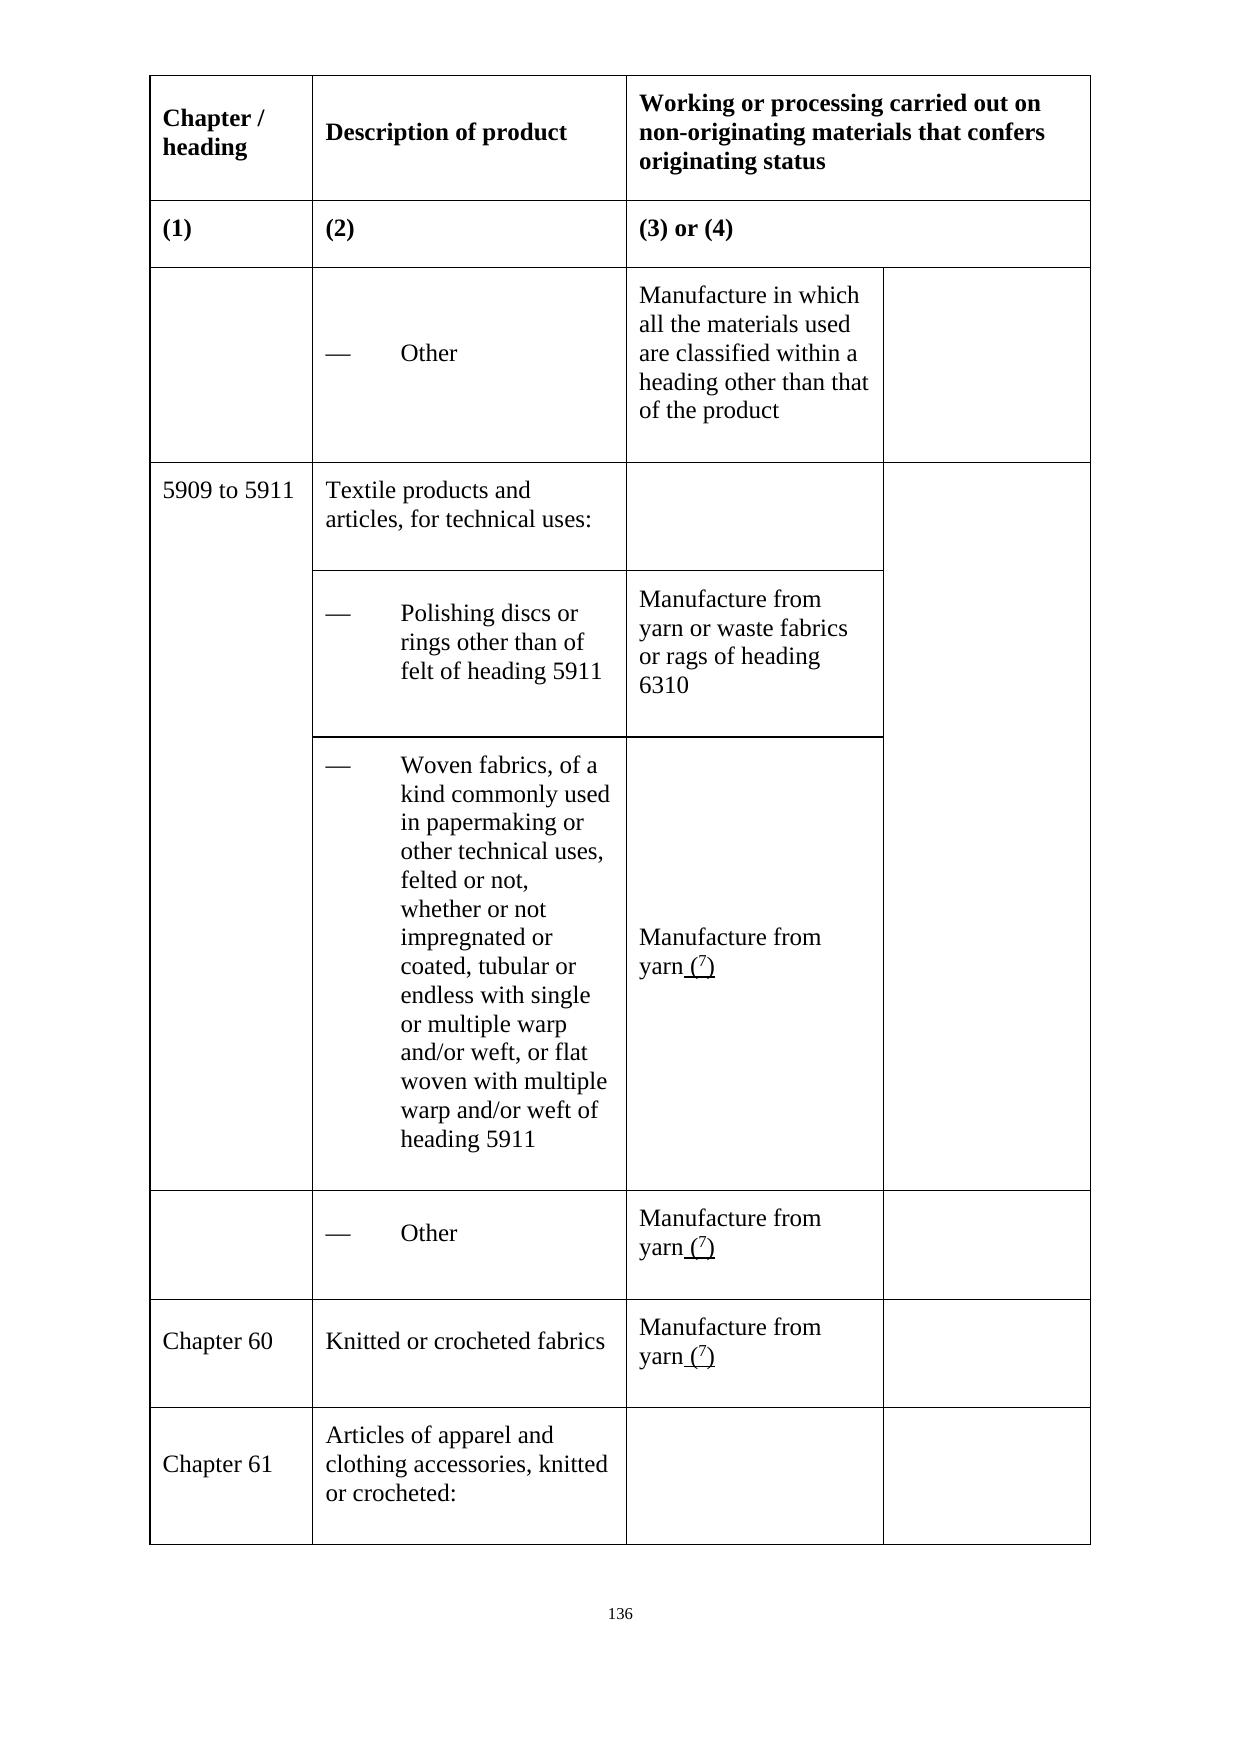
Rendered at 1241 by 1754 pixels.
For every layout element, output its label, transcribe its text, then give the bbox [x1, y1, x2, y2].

table_cell [884, 1408, 1090, 1544]
table_header Chapter / heading [151, 76, 312, 200]
table_cell Manufacture in which all the materials used are classified within a heading other than that of the product [627, 268, 883, 462]
table_header Description of product [313, 76, 626, 200]
table_cell [627, 1408, 883, 1544]
table_cell [884, 268, 1090, 462]
table_cell Knitted or crocheted fabrics [313, 1300, 626, 1407]
table_cell [151, 268, 312, 462]
table_cell — Woven fabrics, of a kind commonly used in papermaking or other technical uses, felted or not, whether or not impregnated or coated, tubular or endless with single or multiple warp and/or weft, or flat woven with multiple warp and/or weft of heading 5911 [313, 738, 626, 1190]
table_cell (2) [313, 201, 626, 267]
table_cell — Other [313, 1191, 626, 1298]
table_cell — Other [313, 268, 626, 462]
table_cell [627, 463, 883, 570]
table_cell Chapter 61 [151, 1408, 312, 1544]
table_cell [884, 463, 1090, 1190]
table_cell Manufacture from yarn (7) [627, 1191, 883, 1298]
table_cell (1) [151, 201, 312, 267]
table_cell Articles of apparel and clothing accessories, knitted or crocheted: [313, 1408, 626, 1544]
table_header Working or processing carried out on non‐originating materials that confers originating status [627, 76, 1090, 200]
table_cell Textile products and articles, for technical uses: [313, 463, 626, 570]
table_cell Chapter 60 [151, 1300, 312, 1407]
table_cell Manufacture from yarn (7) [627, 1300, 883, 1407]
table_cell [884, 1300, 1090, 1407]
table_cell 5909 to 5911 [151, 463, 312, 1190]
table_cell [151, 1191, 312, 1298]
table_cell — Polishing discs or rings other than of felt of heading 5911 [313, 571, 626, 736]
table_cell (3) or (4) [627, 201, 1090, 267]
table_cell Manufacture from yarn or waste fabrics or rags of heading 6310 [627, 571, 883, 736]
table_cell [884, 1191, 1090, 1298]
table_cell Manufacture from yarn (7) [627, 738, 883, 1190]
